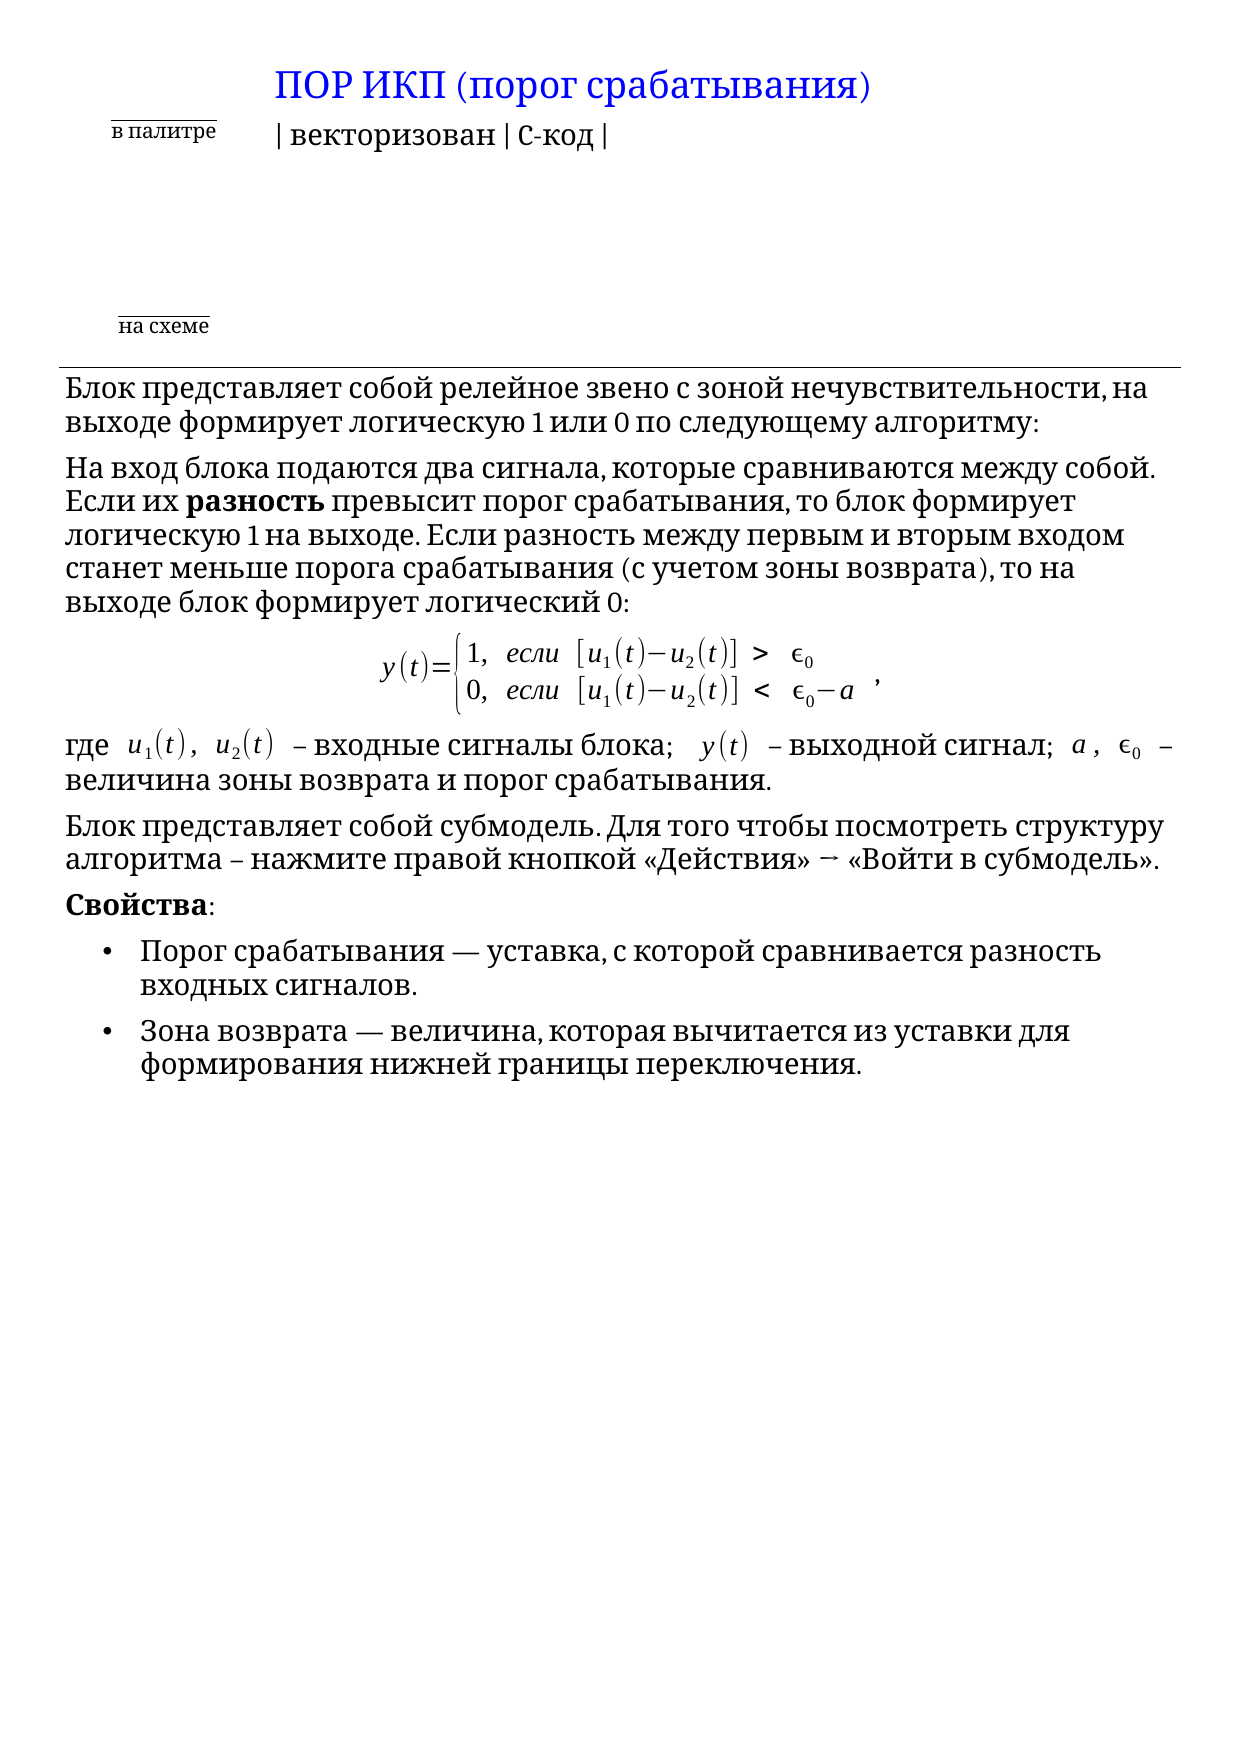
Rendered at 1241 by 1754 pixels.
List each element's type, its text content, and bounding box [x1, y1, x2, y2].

table_cell [269, 171, 1181, 309]
table_cell Блок представляет собой релейное звено с зоной нечувствительности, на выходе формирует логическую 1 или 0 по следующему алгоритму: На вход блока подаются два сигнала, которые сравниваются между собой. Если их разность превысит порог срабатывания, то блок формирует логическую 1 на выходе. Если разность между первым и вторым входом станет меньше порога срабатывания (с учетом зоны возврата), то на выходе блок формирует логический 0: , где– входные сигналы блока; – выходной сигнал;– величина зоны возврата и порог срабатывания. Блок представляет собой субмодель. Для того чтобы посмотреть структуру алгоритма – нажмите правой кнопкой «Действия» → «Войти в субмодель». Свойства: Порог срабатывания — уставка, с которой сравнивается разность входных сигналов. Зона возврата — величина, которая вычитается из уставки для формирования нижней границы переключения. [59, 368, 1181, 1100]
table_cell | векторизован | C-код | [269, 114, 1181, 171]
table_header [59, 59, 268, 114]
table_cell [59, 171, 268, 309]
table_header ПОР ИКП (порог срабатывания) [269, 59, 1181, 114]
table_cell [269, 309, 1181, 367]
table_cell на схеме [59, 309, 268, 367]
table_cell в палитре [59, 114, 268, 171]
